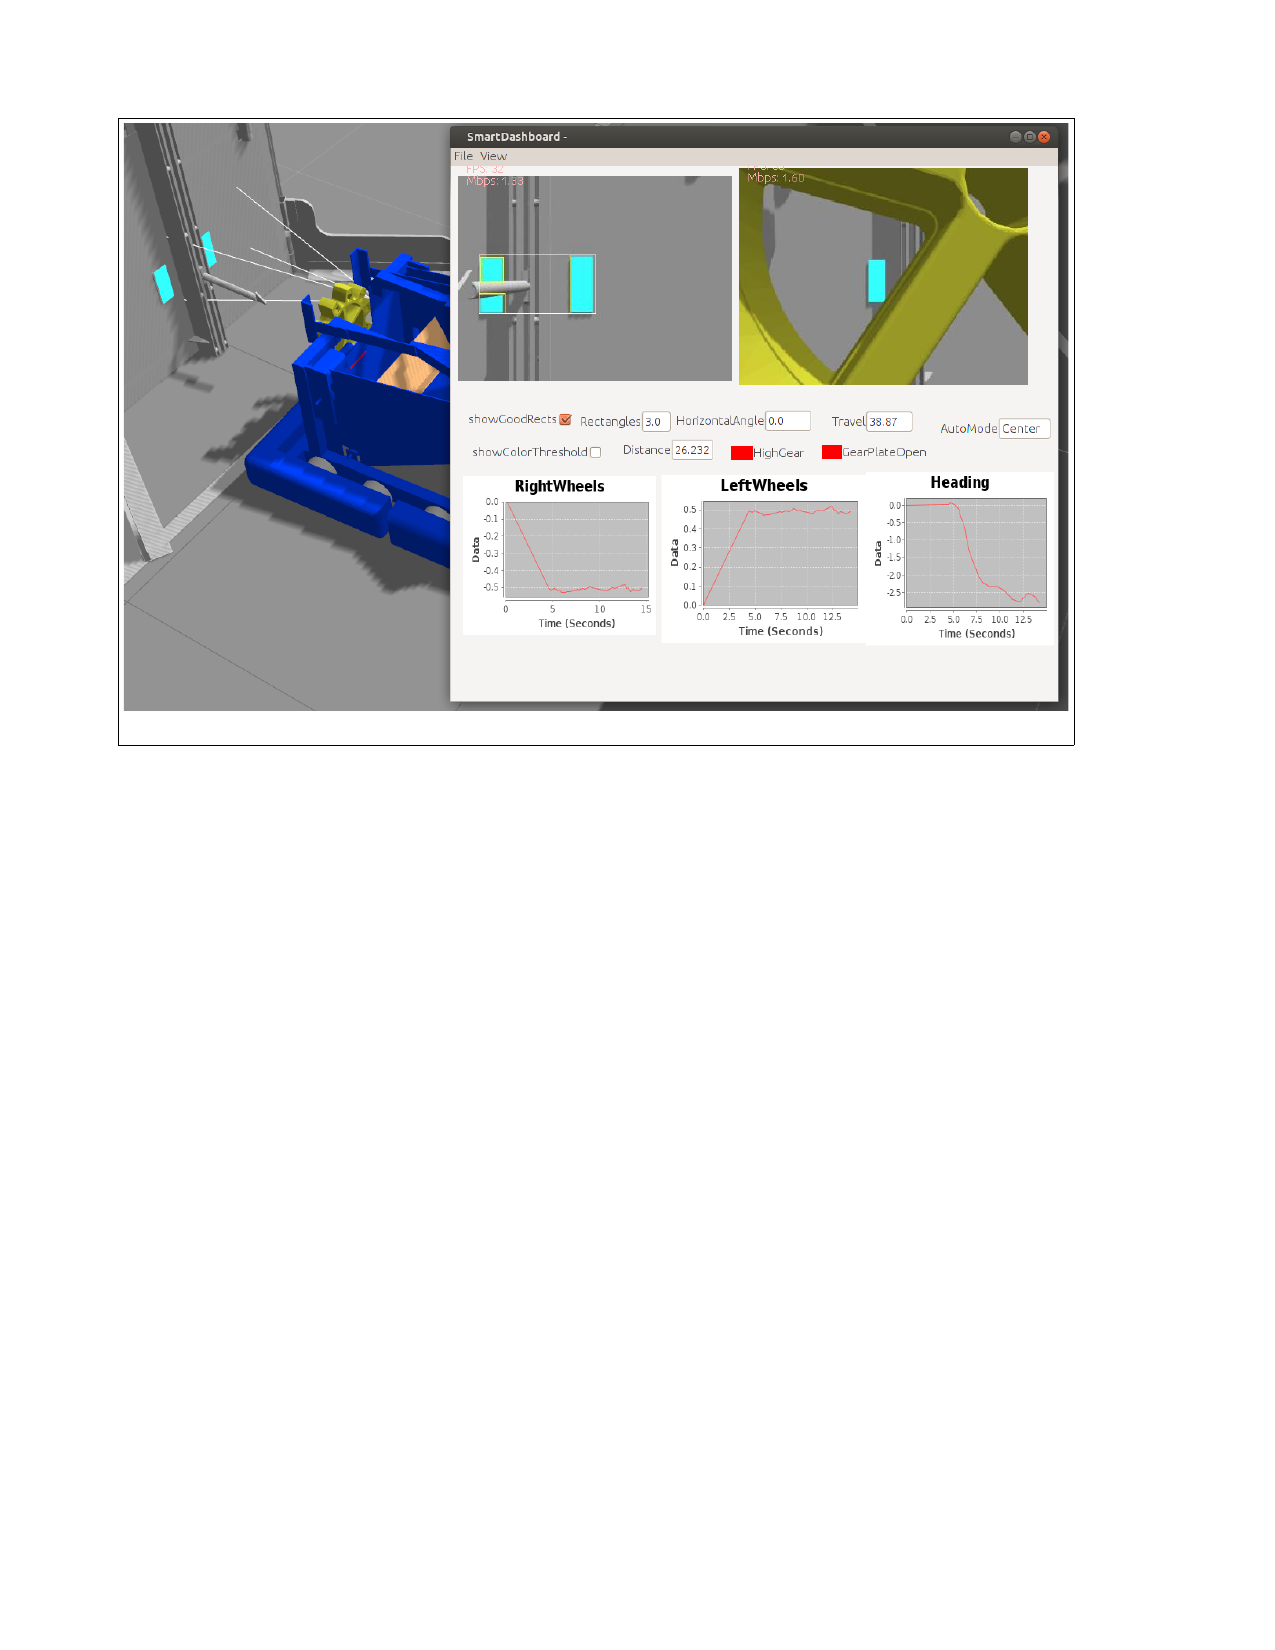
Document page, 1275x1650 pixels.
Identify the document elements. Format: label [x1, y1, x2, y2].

table_cell [119, 119, 1074, 745]
picture [123, 123, 1069, 711]
